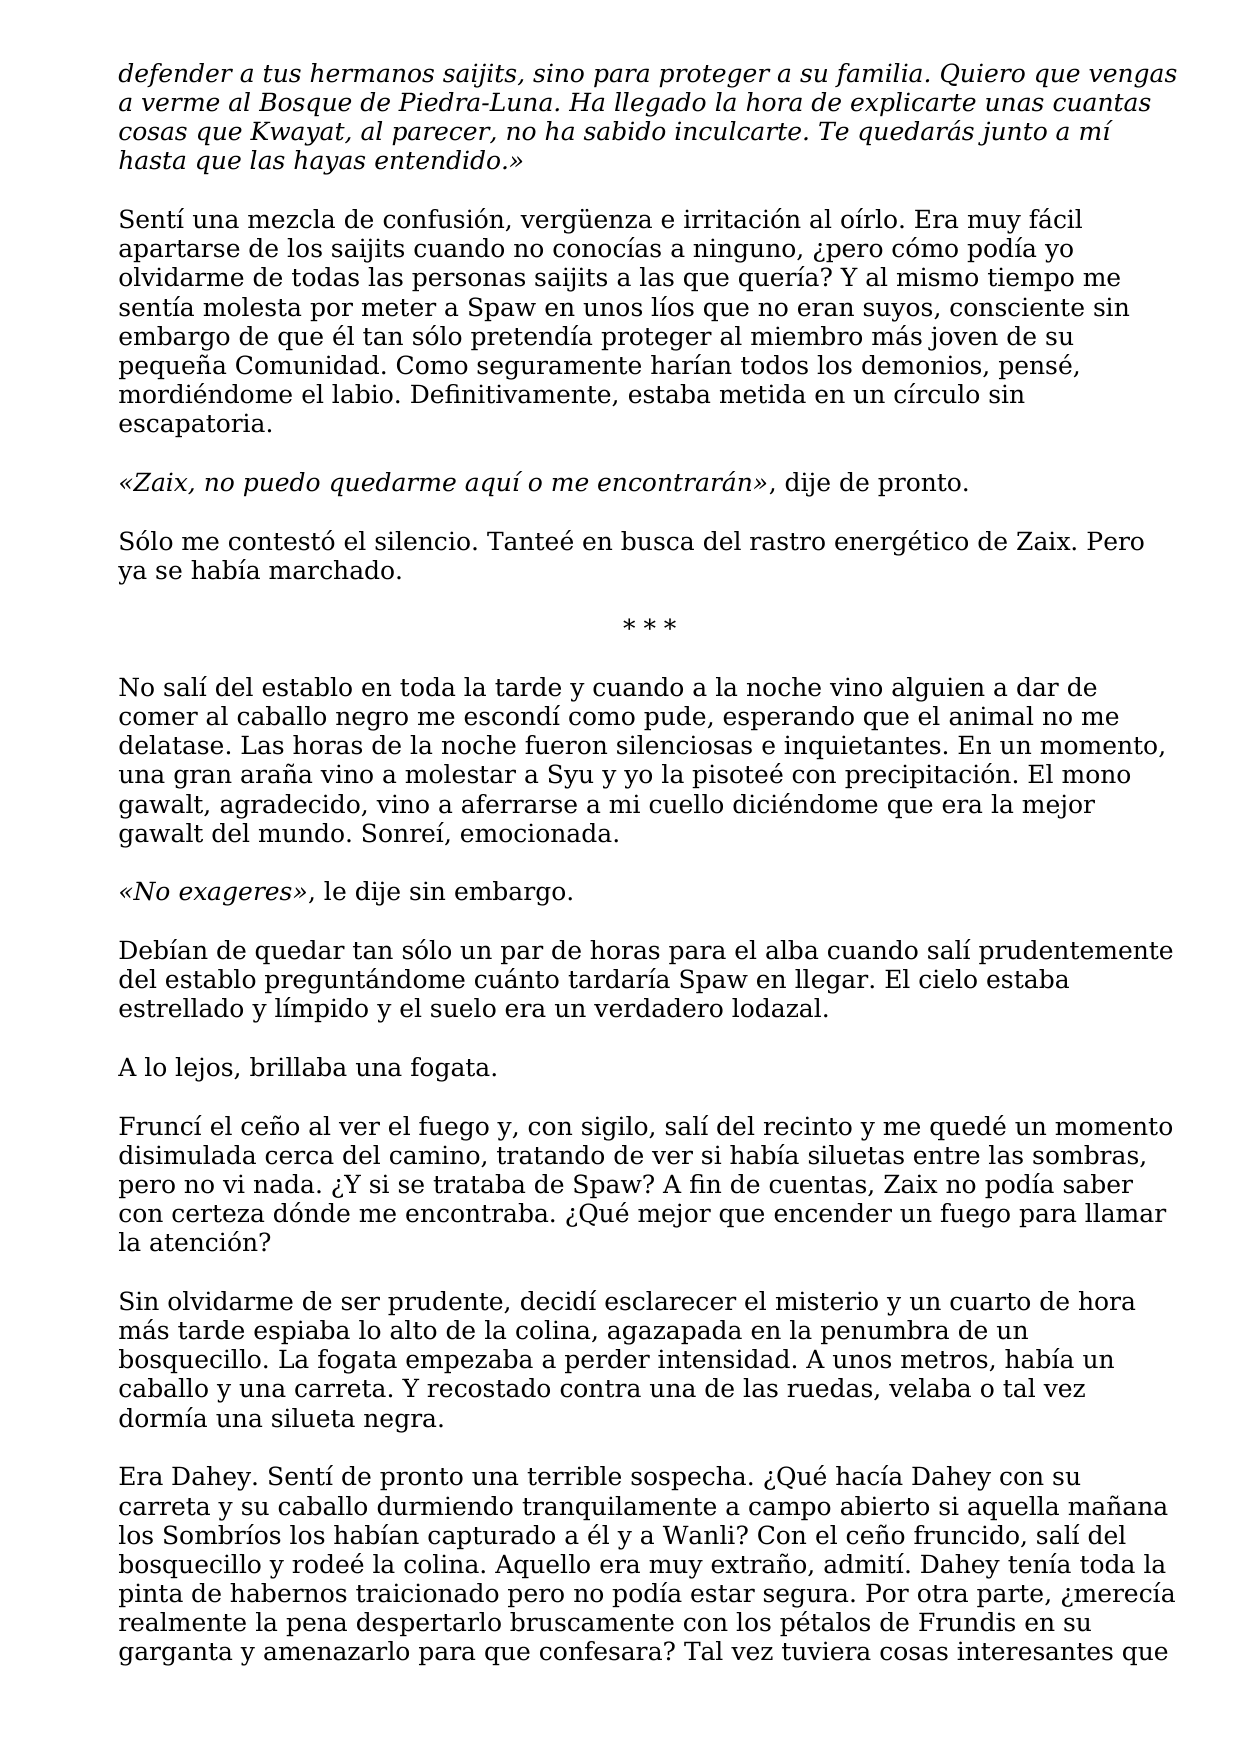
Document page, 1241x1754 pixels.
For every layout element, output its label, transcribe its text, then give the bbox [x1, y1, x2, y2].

text * * * [118, 614, 1181, 644]
text Sin olvidarme de ser prudente, decidí esclarecer el misterio y un cuarto de hora más tarde espiaba lo alto de la colina, agazapada en la penumbra de un bosquecillo. La fogata empezaba a perder intensidad. A unos metros, había un caballo y una carreta. Y recostado contra una de las ruedas, velaba o tal vez dormía una silueta negra. [118, 1287, 1181, 1433]
text defender a tus hermanos saijits, sino para proteger a su familia. Quiero que vengas a verme al Bosque de Piedra-Luna. Ha llegado la hora de explicarte unas cuantas cosas que Kwayat, al parecer, no ha sabido inculcarte. Te quedarás junto a mí hasta que las hayas entendido.» [118, 59, 1181, 176]
text No salí del establo en toda la tarde y cuando a la noche vino alguien a dar de comer al caballo negro me escondí como pude, esperando que el animal no me delatase. Las horas de la noche fueron silenciosas e inquietantes. En un momento, una gran araña vino a molestar a Syu y yo la pisoteé con precipitación. El mono gawalt, agradecido, vino a aferrarse a mi cuello diciéndome que era la mejor gawalt del mundo. Sonreí, emocionada. [118, 673, 1181, 848]
text Debían de quedar tan sólo un par de horas para el alba cuando salí prudentemente del establo preguntándome cuánto tardaría Spaw en llegar. El cielo estaba estrellado y límpido y el suelo era un verdadero lodazal. [118, 936, 1181, 1024]
text Sólo me contestó el silencio. Tanteé en busca del rastro energético de Zaix. Pero ya se había marchado. [118, 527, 1181, 585]
text «No exageres», le dije sin embargo. [118, 878, 1181, 907]
text A lo lejos, brillaba una fogata. [118, 1053, 1181, 1082]
text Fruncí el ceño al ver el fuego y, con sigilo, salí del recinto y me quedé un momento disimulada cerca del camino, tratando de ver si había siluetas entre las sombras, pero no vi nada. ¿Y si se trataba de Spaw? A fin de cuentas, Zaix no podía saber con certeza dónde me encontraba. ¿Qué mejor que encender un fuego para llamar la atención? [118, 1112, 1181, 1258]
text Sentí una mezcla de confusión, vergüenza e irritación al oírlo. Era muy fácil apartarse de los saijits cuando no conocías a ninguno, ¿pero cómo podía yo olvidarme de todas las personas saijits a las que quería? Y al mismo tiempo me sentía molesta por meter a Spaw en unos líos que no eran suyos, consciente sin embargo de que él tan sólo pretendía proteger al miembro más joven de su pequeña Comunidad. Como seguramente harían todos los demonios, pensé, mordiéndome el labio. Definitivamente, estaba metida en un círculo sin escapatoria. [118, 205, 1181, 438]
text «Zaix, no puedo quedarme aquí o me encontrarán», dije de pronto. [118, 468, 1181, 497]
text Era Dahey. Sentí de pronto una terrible sospecha. ¿Qué hacía Dahey con su carreta y su caballo durmiendo tranquilamente a campo abierto si aquella mañana los Sombríos los habían capturado a él y a Wanli? Con el ceño fruncido, salí del bosquecillo y rodeé la colina. Aquello era muy extraño, admití. Dahey tenía toda la pinta de habernos traicionado pero no podía estar segura. Por otra parte, ¿merecía realmente la pena despertarlo bruscamente con los pétalos de Frundis en su garganta y amenazarlo para que confesara? Tal vez tuviera cosas interesantes que [118, 1462, 1181, 1667]
